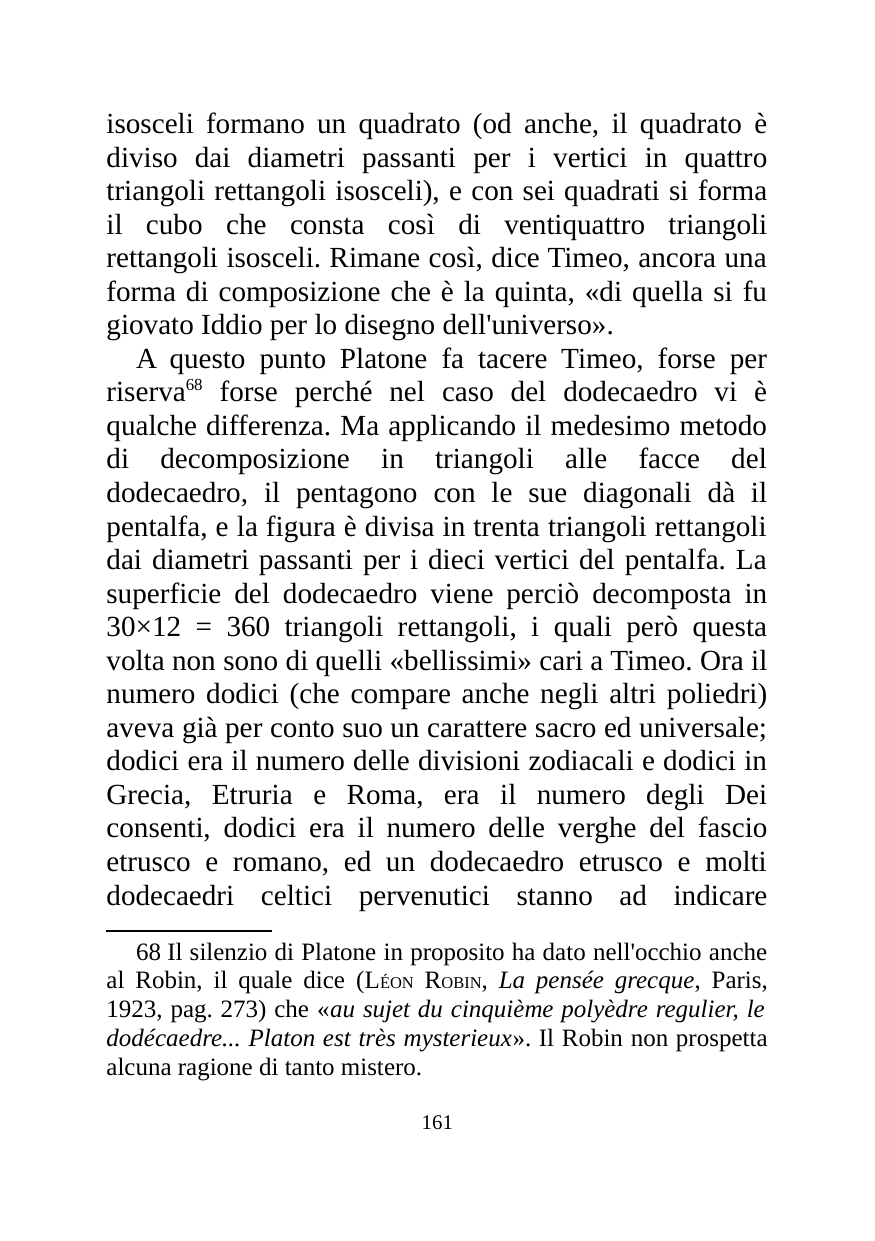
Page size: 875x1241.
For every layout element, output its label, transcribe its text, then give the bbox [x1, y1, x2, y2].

text isosceli formano un quadrato (od anche, il quadrato è diviso dai diametri passanti per i vertici in quattro triangoli rettangoli isosceli), e con sei quadrati si forma il cubo che consta così di ventiquattro triangoli rettangoli isosceli. Rimane così, dice Timeo, ancora una forma di composizione che è la quinta, «di quella si fu giovato Iddio per lo disegno dell'universo». [106, 106, 768, 341]
text A questo punto Platone fa tacere Timeo, forse per riserva forse perché nel caso del dodecaedro vi è qualche differenza. Ma applicando il medesimo metodo di decomposizione in triangoli alle facce del dodecaedro, il pentagono con le sue diagonali dà il pentalfa, e la figura è divisa in trenta triangoli rettangoli dai diametri passanti per i dieci vertici del pentalfa. La superficie del dodecaedro viene perciò decomposta in 30×12 = 360 triangoli rettangoli, i quali però questa volta non sono di quelli «bellissimi» cari a Timeo. Ora il numero dodici (che compare anche negli altri poliedri) aveva già per conto suo un carattere sacro ed universale; dodici era il numero delle divisioni zodiacali e dodici in Grecia, Etruria e Roma, era il numero degli Dei consenti, dodici era il numero delle verghe del fascio etrusco e romano, ed un dodecaedro etrusco e molti dodecaedri celtici pervenutici stanno ad indicare [106, 341, 768, 911]
text Il silenzio di Platone in proposito ha dato nell'occhio anche al Robin, il quale dice (Léon Robin, La pensée grecque, Paris, 1923, pag. 273) che «au sujet du cinquième polyèdre regulier, le dodécaedre... Platon est très mysterieux». Il Robin non prospetta alcuna ragione di tanto mistero. [106, 937, 768, 1080]
